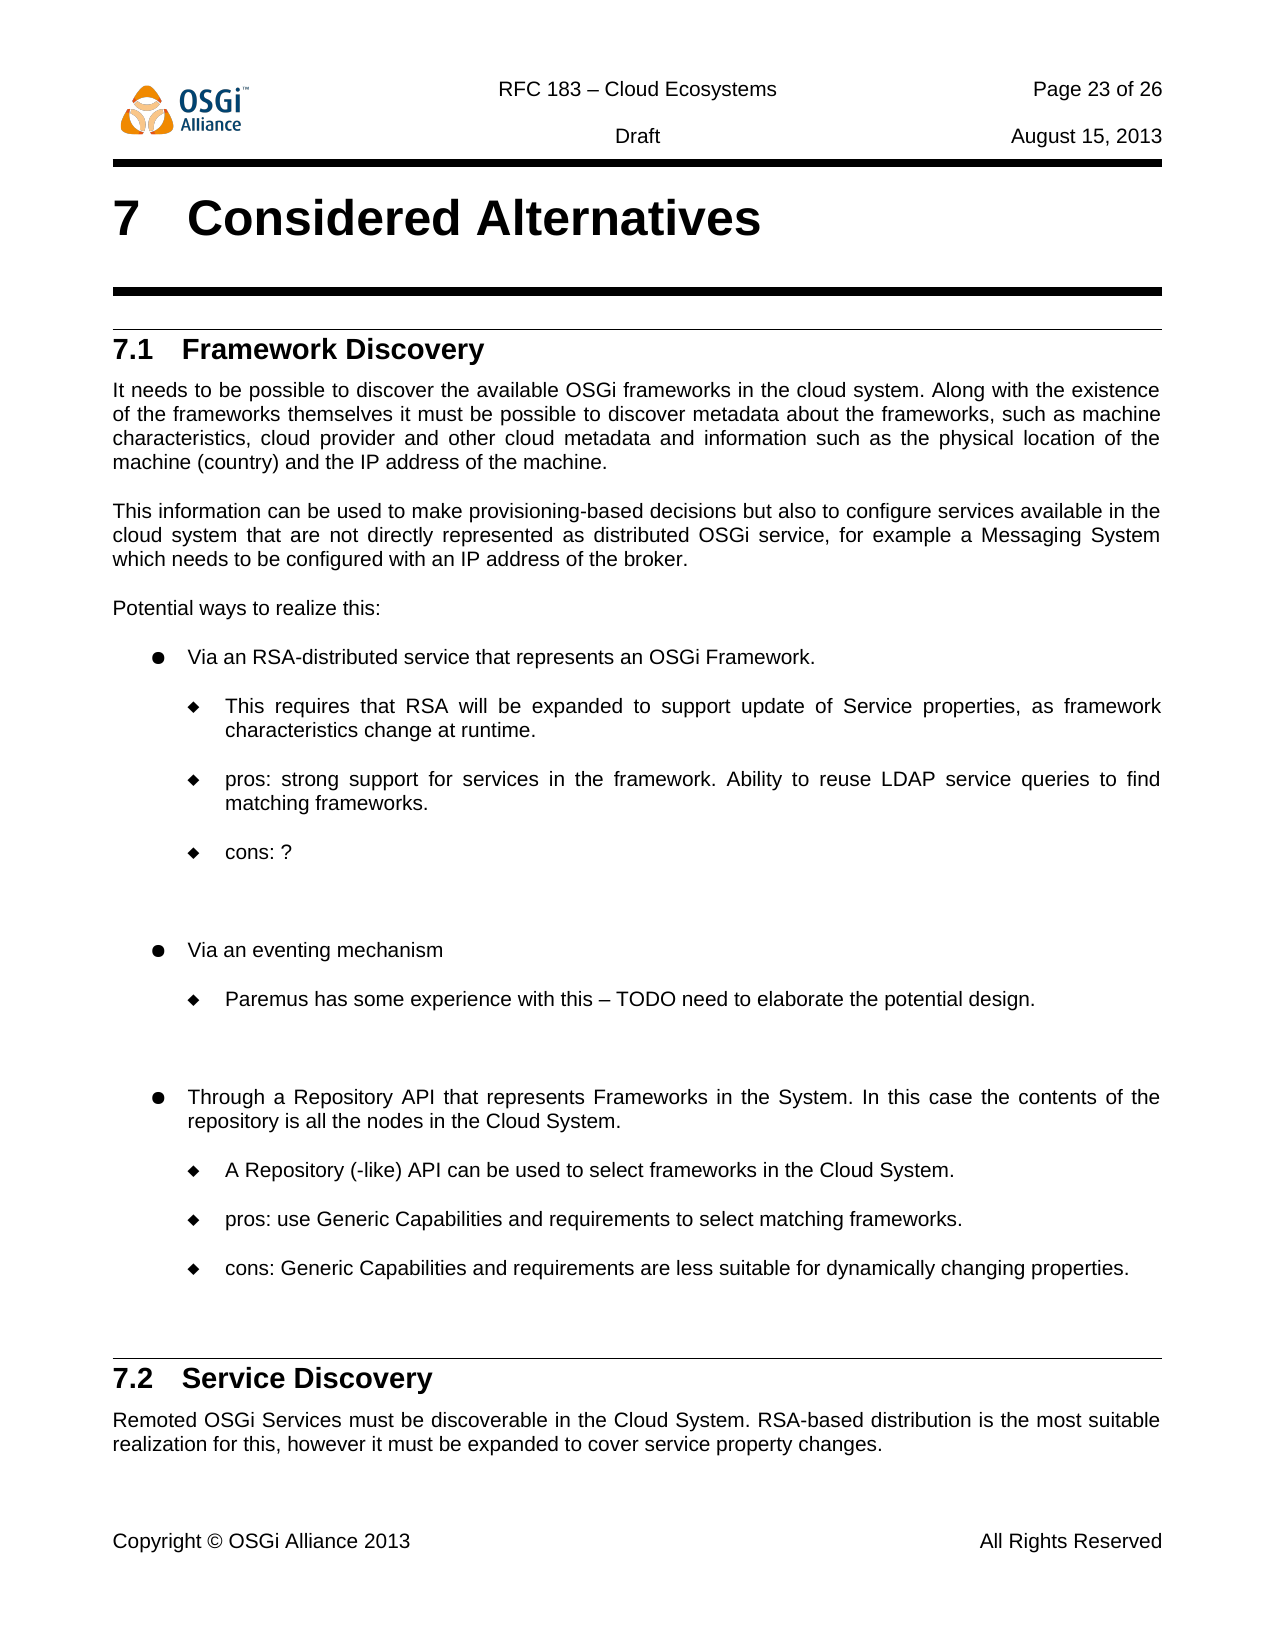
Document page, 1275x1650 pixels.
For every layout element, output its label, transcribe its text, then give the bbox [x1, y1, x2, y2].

subtitle Considered Alternatives [112, 160, 1162, 296]
list A Repository (-like) API can be used to select frameworks in the Cloud System. [187, 1158, 1162, 1182]
list Through a Repository API that represents Frameworks in the System. In this case the contents of the repository is all the nodes in the Cloud System. [150, 1085, 1162, 1133]
text Remoted OSGi Services must be discoverable in the Cloud System. RSA-based distribution is the most suitable realization for this, however it must be expanded to cover service property changes. [112, 1407, 1162, 1455]
subtitle Service Discovery [112, 1359, 1162, 1395]
list pros: strong support for services in the framework. Ability to reuse LDAP service queries to find matching frameworks. [187, 767, 1162, 815]
list cons: ? [187, 840, 1162, 864]
list This requires that RSA will be expanded to support update of Service properties, as framework characteristics change at runtime. [187, 694, 1162, 742]
list Via an RSA-distributed service that represents an OSGi Framework. [150, 645, 1162, 669]
subtitle Framework Discovery [112, 330, 1162, 366]
text It needs to be possible to discover the available OSGi frameworks in the cloud system. Along with the existence of the frameworks themselves it must be possible to discover metadata about the frameworks, such as machine characteristics, cloud provider and other cloud metadata and information such as the physical location of the machine (country) and the IP address of the machine. [112, 378, 1162, 474]
list Paremus has some experience with this – TODO need to elaborate the potential design. [187, 987, 1162, 1011]
text Potential ways to realize this: [112, 596, 1162, 620]
list pros: use Generic Capabilities and requirements to select matching frameworks. [187, 1207, 1162, 1231]
text This information can be used to make provisioning-based decisions but also to configure services available in the cloud system that are not directly represented as distributed OSGi service, for example a Messaging System which needs to be configured with an IP address of the broker. [112, 499, 1162, 571]
list cons: Generic Capabilities and requirements are less suitable for dynamically changing properties. [187, 1256, 1162, 1280]
picture [113, 78, 257, 142]
list Via an eventing mechanism [150, 938, 1162, 962]
